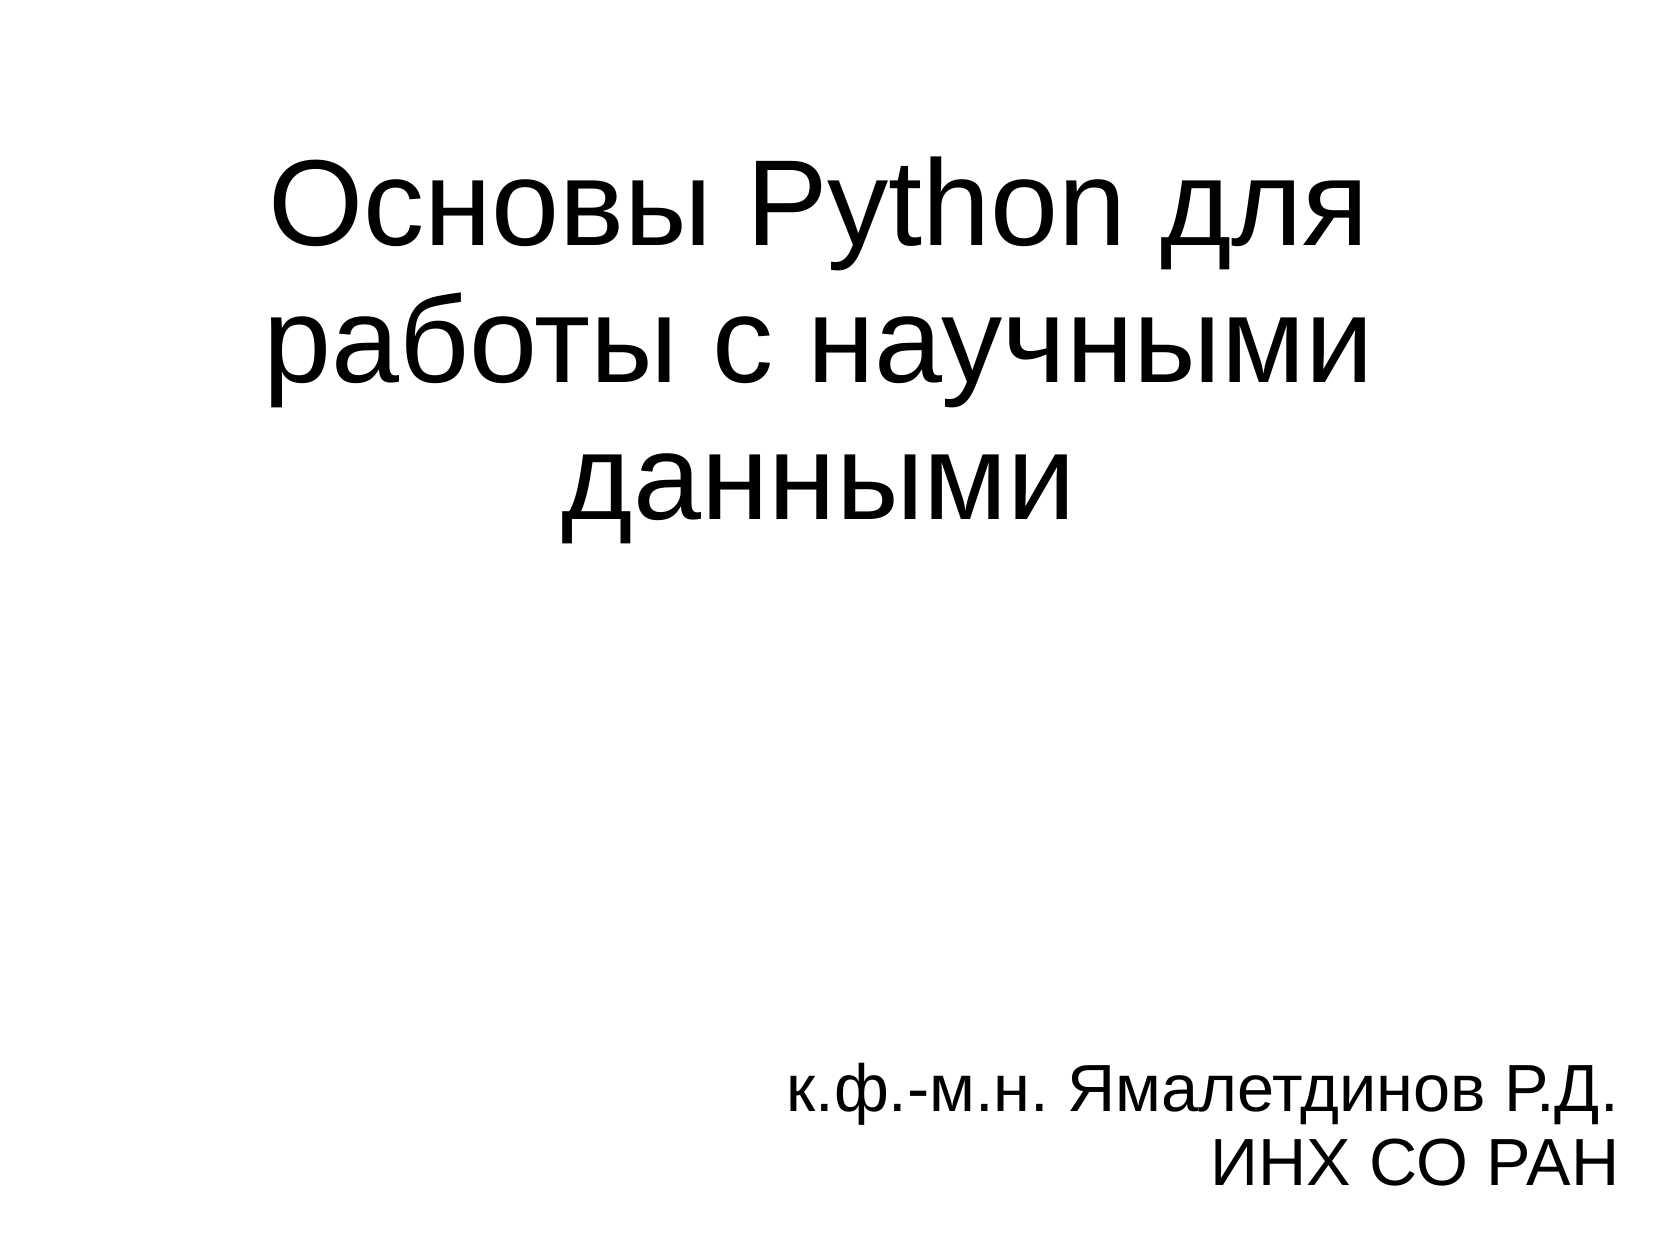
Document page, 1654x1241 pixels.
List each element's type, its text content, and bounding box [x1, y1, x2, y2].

subtitle к.ф.-м.н. Ямалетдинов Р.Д. ИНХ СО РАН [131, 1050, 1621, 1201]
title Основы Python для работы с научными данными [75, 135, 1564, 546]
